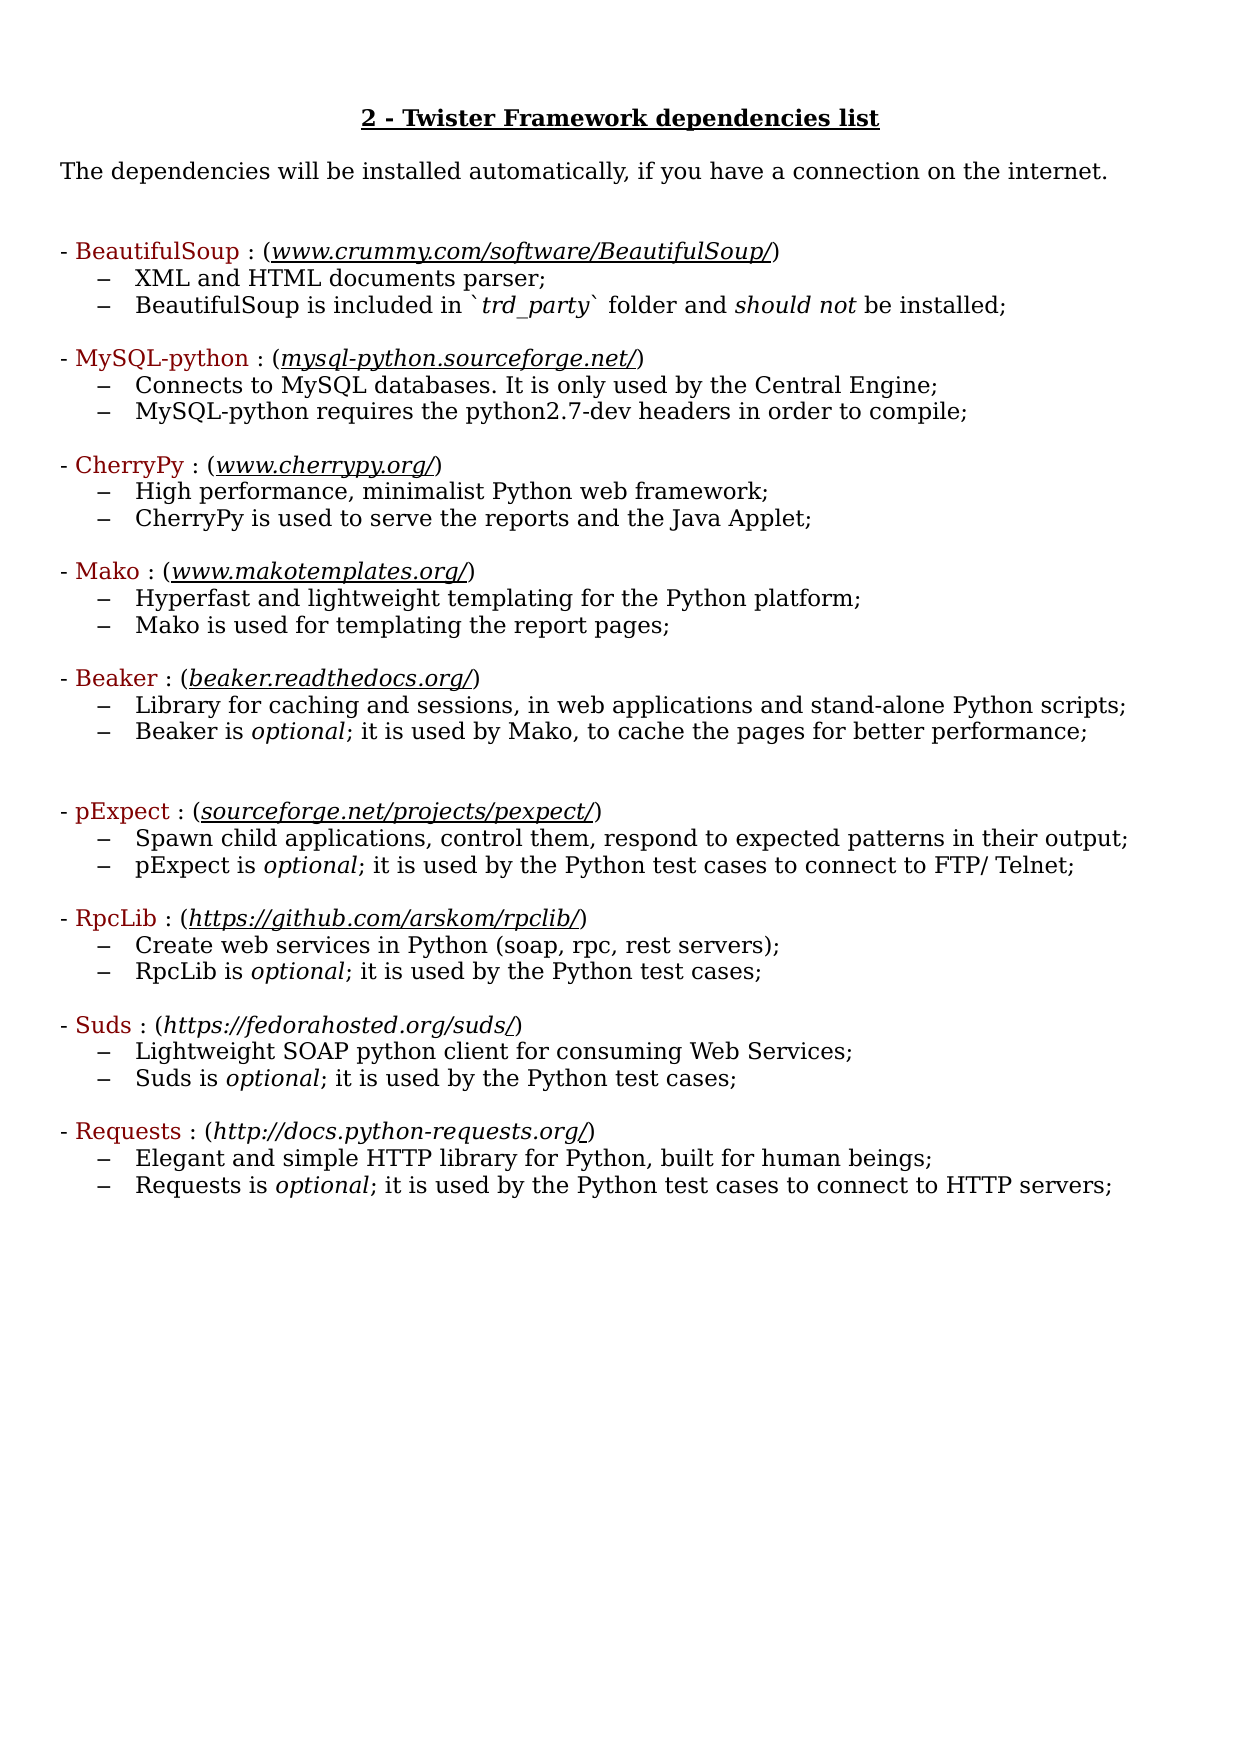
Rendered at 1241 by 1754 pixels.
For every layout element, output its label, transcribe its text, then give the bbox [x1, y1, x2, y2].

text - MySQL-python : (mysql-python.sourceforge.net/) [60, 345, 1181, 372]
text - CherryPy : (www.cherrypy.org/) [60, 452, 1181, 478]
list Spawn child applications, control them, respond to expected patterns in their output; [97, 825, 1181, 852]
list Beaker is optional; it is used by Mako, to cache the pages for better performance; [97, 718, 1181, 745]
list Mako is used for templating the report pages; [97, 612, 1181, 638]
text The dependencies will be installed automatically, if you have a connection on the internet. [60, 158, 1181, 185]
list RpcLib is optional; it is used by the Python test cases; [97, 958, 1181, 985]
text 2 - Twister Framework dependencies list [60, 105, 1181, 132]
text - Suds : (https://fedorahosted.org/suds/) [60, 1012, 1181, 1038]
list Elegant and simple HTTP library for Python, built for human beings; [97, 1145, 1181, 1172]
text - RpcLib : (https://github.com/arskom/rpclib/) [60, 905, 1181, 932]
text - Beaker : (beaker.readthedocs.org/) [60, 665, 1181, 692]
list BeautifulSoup is included in `trd_party` folder and should not be installed; [97, 292, 1181, 318]
text - BeautifulSoup : (www.crummy.com/software/BeautifulSoup/) [60, 238, 1181, 265]
text - pExpect : (sourceforge.net/projects/pexpect/) [60, 798, 1181, 825]
list Connects to MySQL databases. It is only used by the Central Engine; [97, 372, 1181, 398]
list Library for caching and sessions, in web applications and stand-alone Python scripts; [97, 692, 1181, 718]
text - Requests : (http://docs.python-requests.org/) [60, 1118, 1181, 1145]
list CherryPy is used to serve the reports and the Java Applet; [97, 505, 1181, 532]
list MySQL-python requires the python2.7-dev headers in order to compile; [97, 398, 1181, 425]
list Suds is optional; it is used by the Python test cases; [97, 1065, 1181, 1092]
list Requests is optional; it is used by the Python test cases to connect to HTTP servers; [97, 1172, 1181, 1198]
text - Mako : (www.makotemplates.org/) [60, 558, 1181, 585]
list XML and HTML documents parser; [97, 265, 1181, 292]
list High performance, minimalist Python web framework; [97, 478, 1181, 505]
list Hyperfast and lightweight templating for the Python platform; [97, 585, 1181, 612]
list Create web services in Python (soap, rpc, rest servers); [97, 932, 1181, 958]
list Lightweight SOAP python client for consuming Web Services; [97, 1038, 1181, 1065]
list pExpect is optional; it is used by the Python test cases to connect to FTP/ Telnet; [97, 852, 1181, 878]
